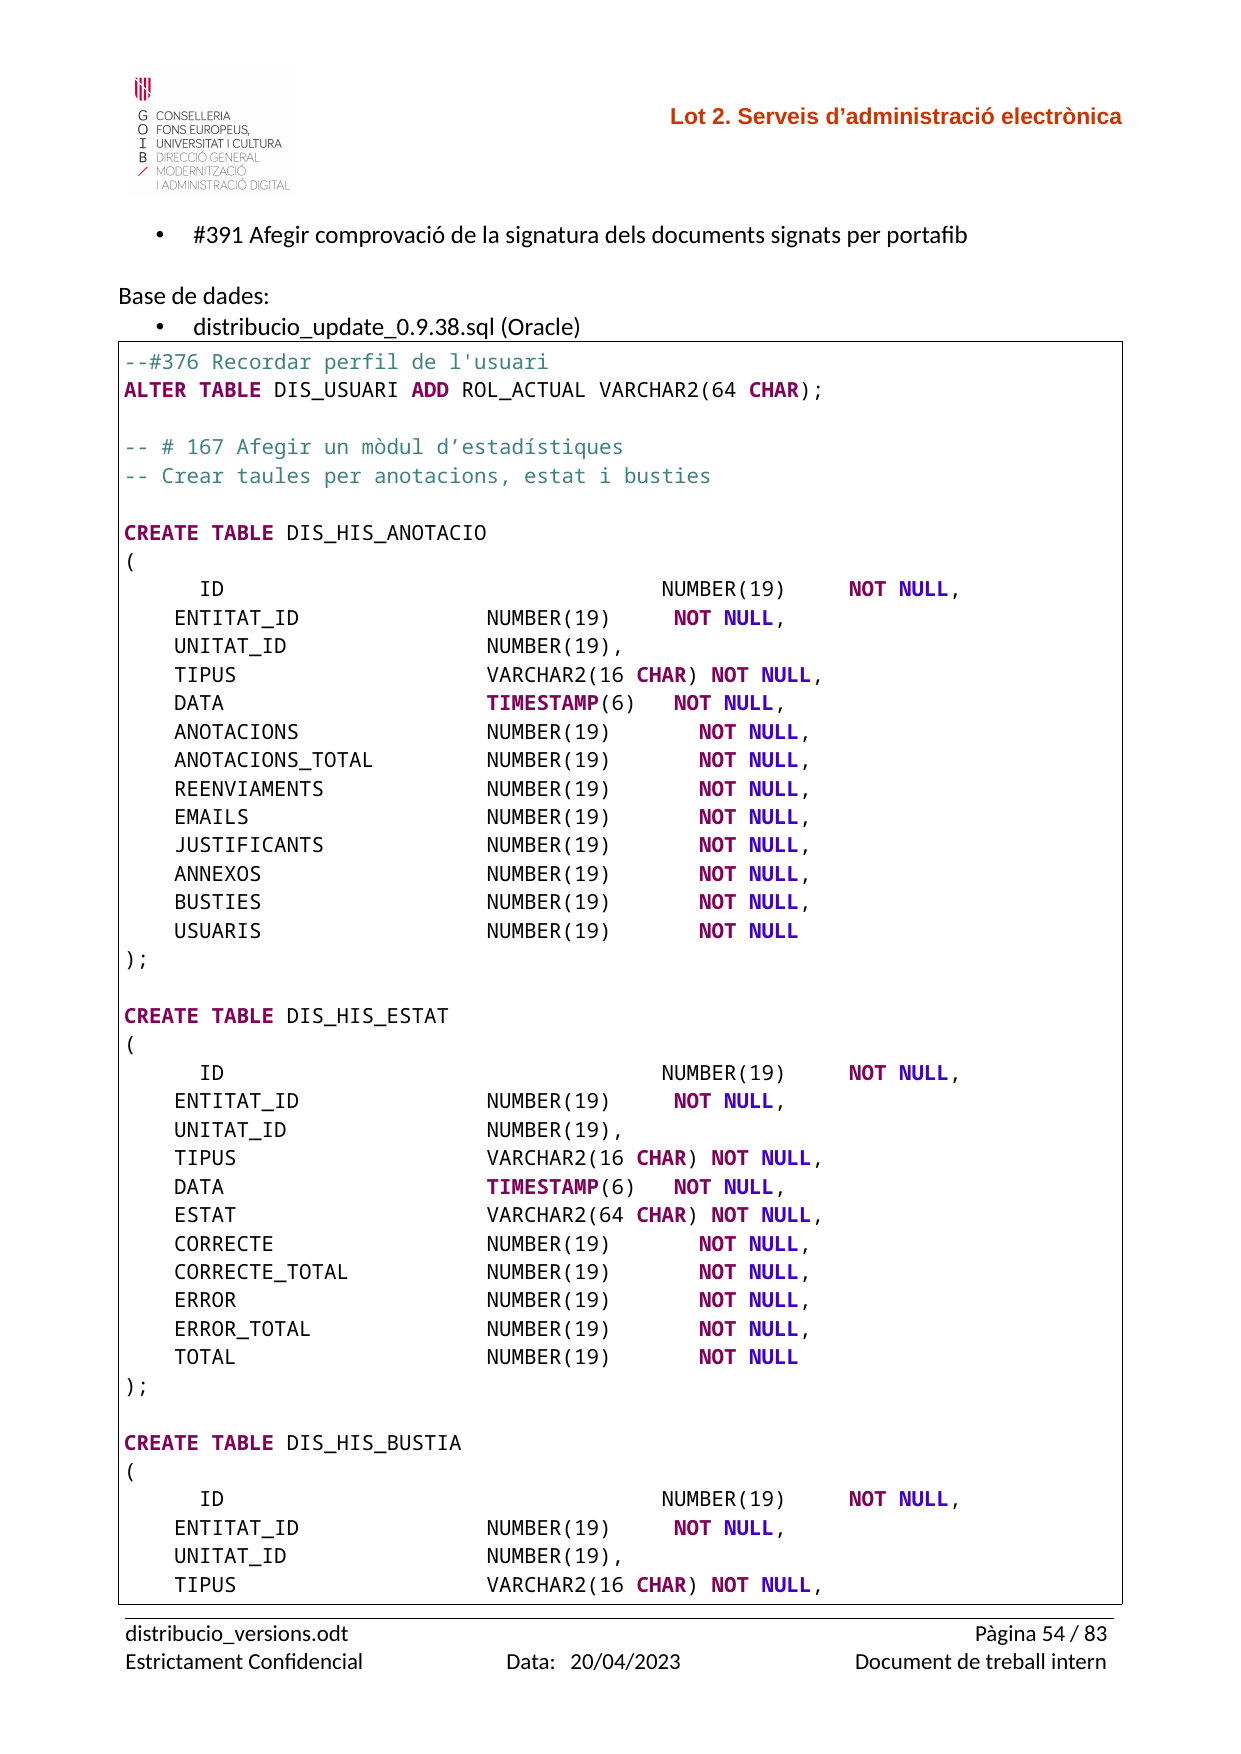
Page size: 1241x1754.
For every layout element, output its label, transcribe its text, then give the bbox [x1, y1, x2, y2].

list distribucio_update_0.9.38.sql (Oracle) [156, 311, 1122, 341]
table_header --#376 Recordar perfil de l'usuari ALTER TABLE DIS_USUARI ADD ROL_ACTUAL VARCHAR2(64 CHAR); -- # 167 Afegir un mòdul d’estadístiques -- Crear taules per anotacions, estat i busties CREATE TABLE DIS_HIS_ANOTACIO ( ID NUMBER(19) NOT NULL, ENTITAT_ID NUMBER(19) NOT NULL, UNITAT_ID NUMBER(19), TIPUS VARCHAR2(16 CHAR) NOT NULL, DATA TIMESTAMP(6) NOT NULL, ANOTACIONS NUMBER(19) NOT NULL, ANOTACIONS_TOTAL NUMBER(19) NOT NULL, REENVIAMENTS NUMBER(19) NOT NULL, EMAILS NUMBER(19) NOT NULL, JUSTIFICANTS NUMBER(19) NOT NULL, ANNEXOS NUMBER(19) NOT NULL, BUSTIES NUMBER(19) NOT NULL, USUARIS NUMBER(19) NOT NULL ); CREATE TABLE DIS_HIS_ESTAT ( ID NUMBER(19) NOT NULL, ENTITAT_ID NUMBER(19) NOT NULL, UNITAT_ID NUMBER(19), TIPUS VARCHAR2(16 CHAR) NOT NULL, DATA TIMESTAMP(6) NOT NULL, ESTAT VARCHAR2(64 CHAR) NOT NULL, CORRECTE NUMBER(19) NOT NULL, CORRECTE_TOTAL NUMBER(19) NOT NULL, ERROR NUMBER(19) NOT NULL, ERROR_TOTAL NUMBER(19) NOT NULL, TOTAL NUMBER(19) NOT NULL ); CREATE TABLE DIS_HIS_BUSTIA ( ID NUMBER(19) NOT NULL, ENTITAT_ID NUMBER(19) NOT NULL, UNITAT_ID NUMBER(19), TIPUS VARCHAR2(16 CHAR) NOT NULL, [119, 342, 1122, 1604]
text Base de dades: [118, 280, 1122, 311]
picture [126, 70, 299, 197]
list #391 Afegir comprovació de la signatura dels documents signats per portafib [156, 219, 1122, 250]
